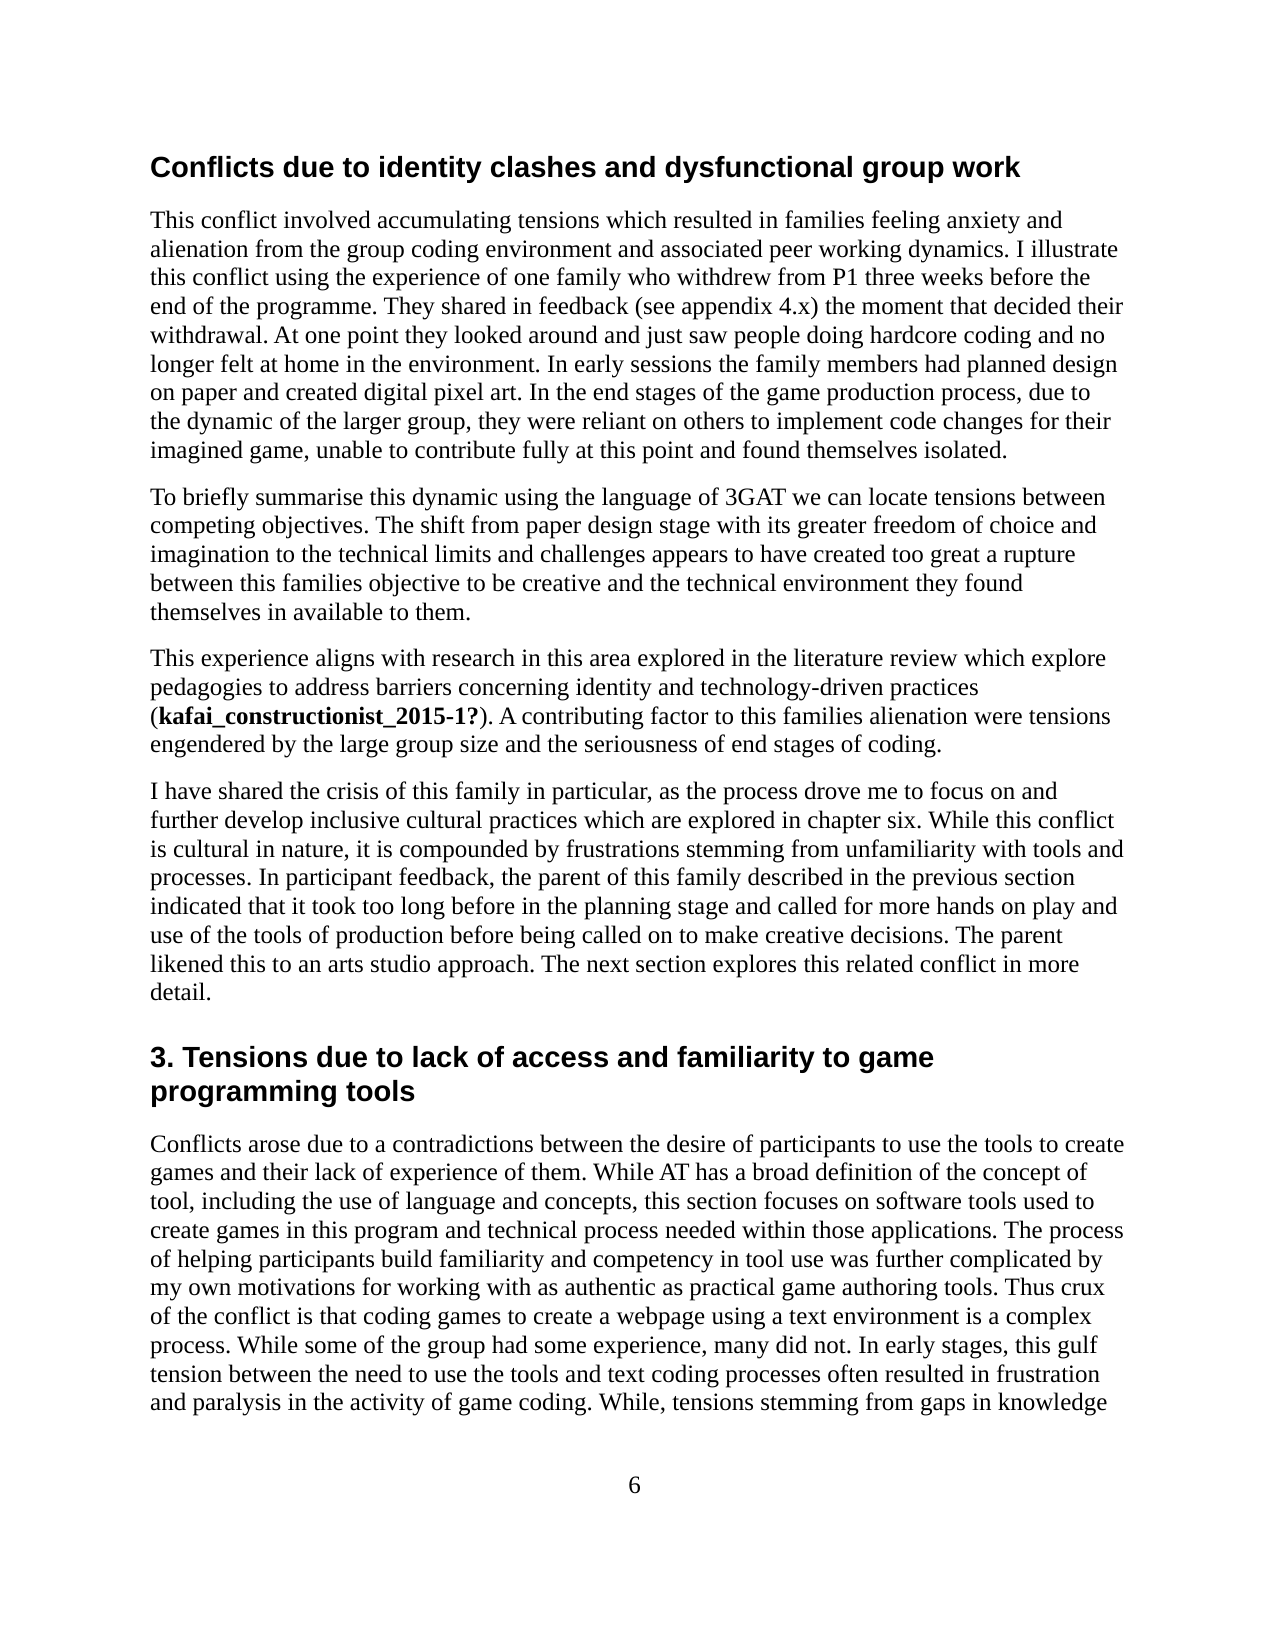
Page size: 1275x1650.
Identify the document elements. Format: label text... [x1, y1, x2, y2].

text This conflict involved accumulating tensions which resulted in families feeling anxiety and alienation from the group coding environment and associated peer working dynamics. I illustrate this conflict using the experience of one family who withdrew from P1 three weeks before the end of the programme. They shared in feedback (see appendix 4.x) the moment that decided their withdrawal. At one point they looked around and just saw people doing hardcore coding and no longer felt at home in the environment. In early sessions the family members had planned design on paper and created digital pixel art. In the end stages of the game production process, due to the dynamic of the larger group, they were reliant on others to implement code changes for their imagined game, unable to contribute fully at this point and found themselves isolated. [150, 205, 1125, 464]
text I have shared the crisis of this family in particular, as the process drove me to focus on and further develop inclusive cultural practices which are explored in chapter six. While this conflict is cultural in nature, it is compounded by frustrations stemming from unfamiliarity with tools and processes. In participant feedback, the parent of this family described in the previous section indicated that it took too long before in the planning stage and called for more hands on play and use of the tools of production before being called on to make creative decisions. The parent likened this to an arts studio approach. The next section explores this related conflict in more detail. [150, 776, 1125, 1006]
subtitle Conflicts due to identity clashes and dysfunctional group work [150, 150, 1125, 183]
subtitle 3. Tensions due to lack of access and familiarity to game programming tools [150, 1040, 1125, 1107]
text To briefly summarise this dynamic using the language of 3GAT we can locate tensions between competing objectives. The shift from paper design stage with its greater freedom of choice and imagination to the technical limits and challenges appears to have created too great a rupture between this families objective to be creative and the technical environment they found themselves in available to them. [150, 482, 1125, 625]
text This experience aligns with research in this area explored in the literature review which explore pedagogies to address barriers concerning identity and technology-driven practices (kafai_constructionist_2015-1?). A contributing factor to this families alienation were tensions engendered by the large group size and the seriousness of end stages of coding. [150, 643, 1125, 758]
text Conflicts arose due to a contradictions between the desire of participants to use the tools to create games and their lack of experience of them. While AT has a broad definition of the concept of tool, including the use of language and concepts, this section focuses on software tools used to create games in this program and technical process needed within those applications. The process of helping participants build familiarity and competency in tool use was further complicated by my own motivations for working with as authentic as practical game authoring tools. Thus crux of the conflict is that coding games to create a webpage using a text environment is a complex process. While some of the group had some experience, many did not. In early stages, this gulf tension between the need to use the tools and text coding processes often resulted in frustration and paralysis in the activity of game coding. While, tensions stemming from gaps in knowledge [150, 1129, 1125, 1416]
